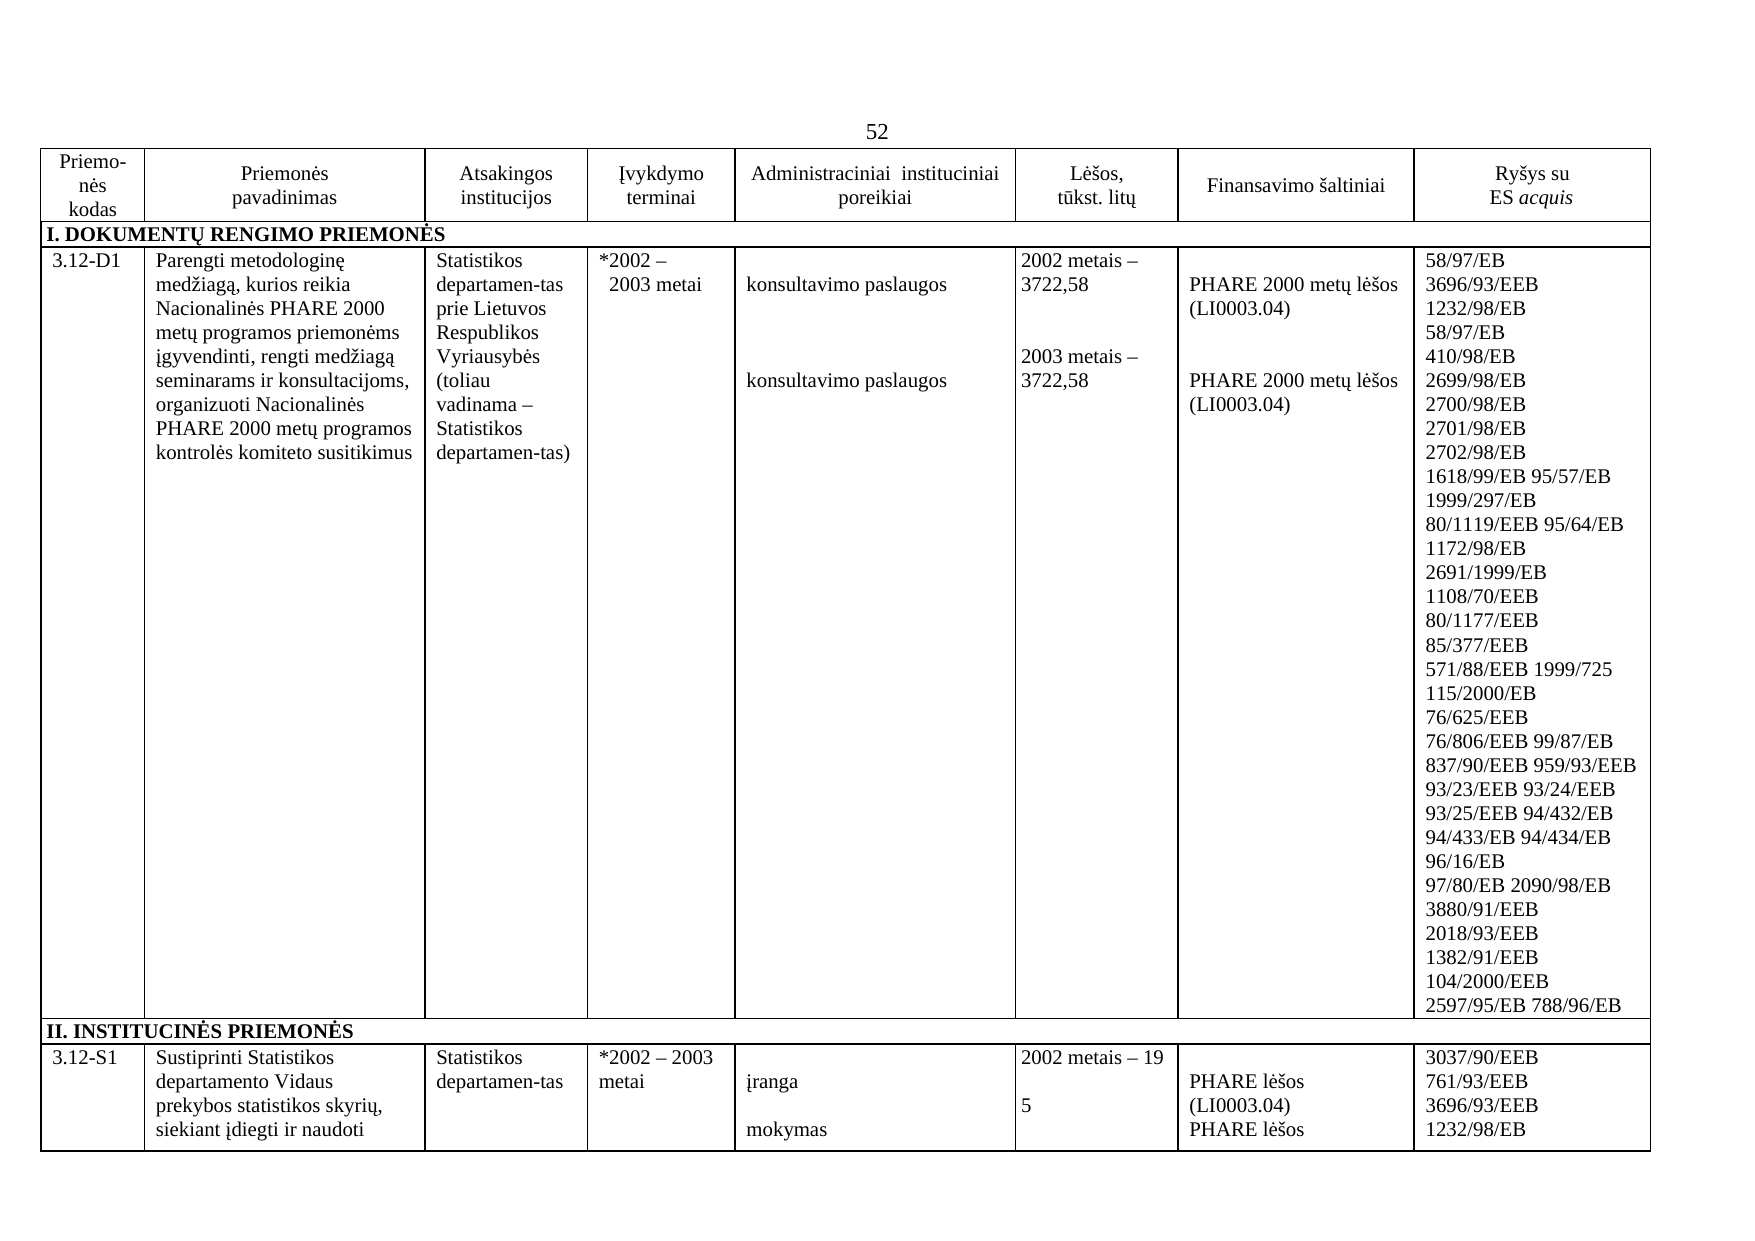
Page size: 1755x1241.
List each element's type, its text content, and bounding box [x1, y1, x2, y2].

table_cell 3.12-D1 [42, 248, 144, 1017]
table_cell 2002 metais – 3722,58 2003 metais – 3722,58 [1016, 248, 1177, 1017]
table_cell Sustiprinti Statistikos departamento Vidaus prekybos statistikos skyrių, siekiant įdiegti ir naudoti [145, 1045, 424, 1150]
table_cell įranga mokymas [736, 1045, 1015, 1150]
table_cell *2002 – 2003 metai [588, 248, 734, 1017]
table_cell 3.12-S1 [42, 1045, 144, 1150]
table_cell I. Dokumentų rengimo priemonės [42, 222, 1650, 246]
table_cell Parengti metodologinę medžiagą, kurios reikia Nacionalinės PHARE 2000 metų programos priemonėms įgyvendinti, rengti medžiagą seminarams ir konsultacijoms, organizuoti Nacionalinės PHARE 2000 metų programos kontrolės komiteto susitikimus [145, 248, 424, 1017]
table_cell Statistikos departamen-tas [426, 1045, 587, 1150]
table_header Ryšys su ES acquis [1415, 149, 1650, 221]
table_cell Statistikos departamen-tas prie Lietuvos Respublikos Vyriausybės (toliau vadinama – Statistikos departamen-tas) [426, 248, 587, 1017]
table_header Administraciniai instituciniai poreikiai [736, 149, 1015, 221]
table_cell II. Institucinės priemonės [42, 1019, 1650, 1043]
table_header Finansavimo šaltiniai [1179, 149, 1413, 221]
table_cell 58/97/EB 3696/93/EEB 1232/98/EB 58/97/EB 410/98/EB 2699/98/EB 2700/98/EB 2701/98/EB 2702/98/EB 1618/99/EB 95/57/EB 1999/297/EB 80/1119/EEB 95/64/EB 1172/98/EB 2691/1999/EB 1108/70/EEB 80/1177/EEB 85/377/EEB 571/88/EEB 1999/725 115/2000/EB 76/625/EEB 76/806/EEB 99/87/EB 837/90/EEB 959/93/EEB 93/23/EEB 93/24/EEB 93/25/EEB 94/432/EB 94/433/EB 94/434/EB 96/16/EB 97/80/EB 2090/98/EB 3880/91/EEB 2018/93/EEB 1382/91/EEB 104/2000/EEB 2597/95/EB 788/96/EB [1415, 248, 1650, 1017]
table_cell PHARE 2000 metų lėšos (LI0003.04) PHARE 2000 metų lėšos (LI0003.04) [1179, 248, 1413, 1017]
table_header Įvykdymo terminai [588, 149, 734, 221]
table_cell *2002 – 2003 metai [588, 1045, 734, 1150]
table_cell konsultavimo paslaugos konsultavimo paslaugos [736, 248, 1015, 1017]
table_cell 3037/90/EEB 761/93/EEB 3696/93/EEB 1232/98/EB [1415, 1045, 1650, 1150]
table_header Priemonės pavadinimas [145, 149, 424, 221]
table_header Lėšos, tūkst. litų [1016, 149, 1177, 221]
table_cell PHARE lėšos (LI0003.04) PHARE lėšos [1179, 1045, 1413, 1150]
table_cell 2002 metais – 19 5 [1016, 1045, 1177, 1150]
table_header Priemo-nės kodas [41, 149, 144, 221]
table_header Atsakingos institucijos [426, 149, 587, 221]
